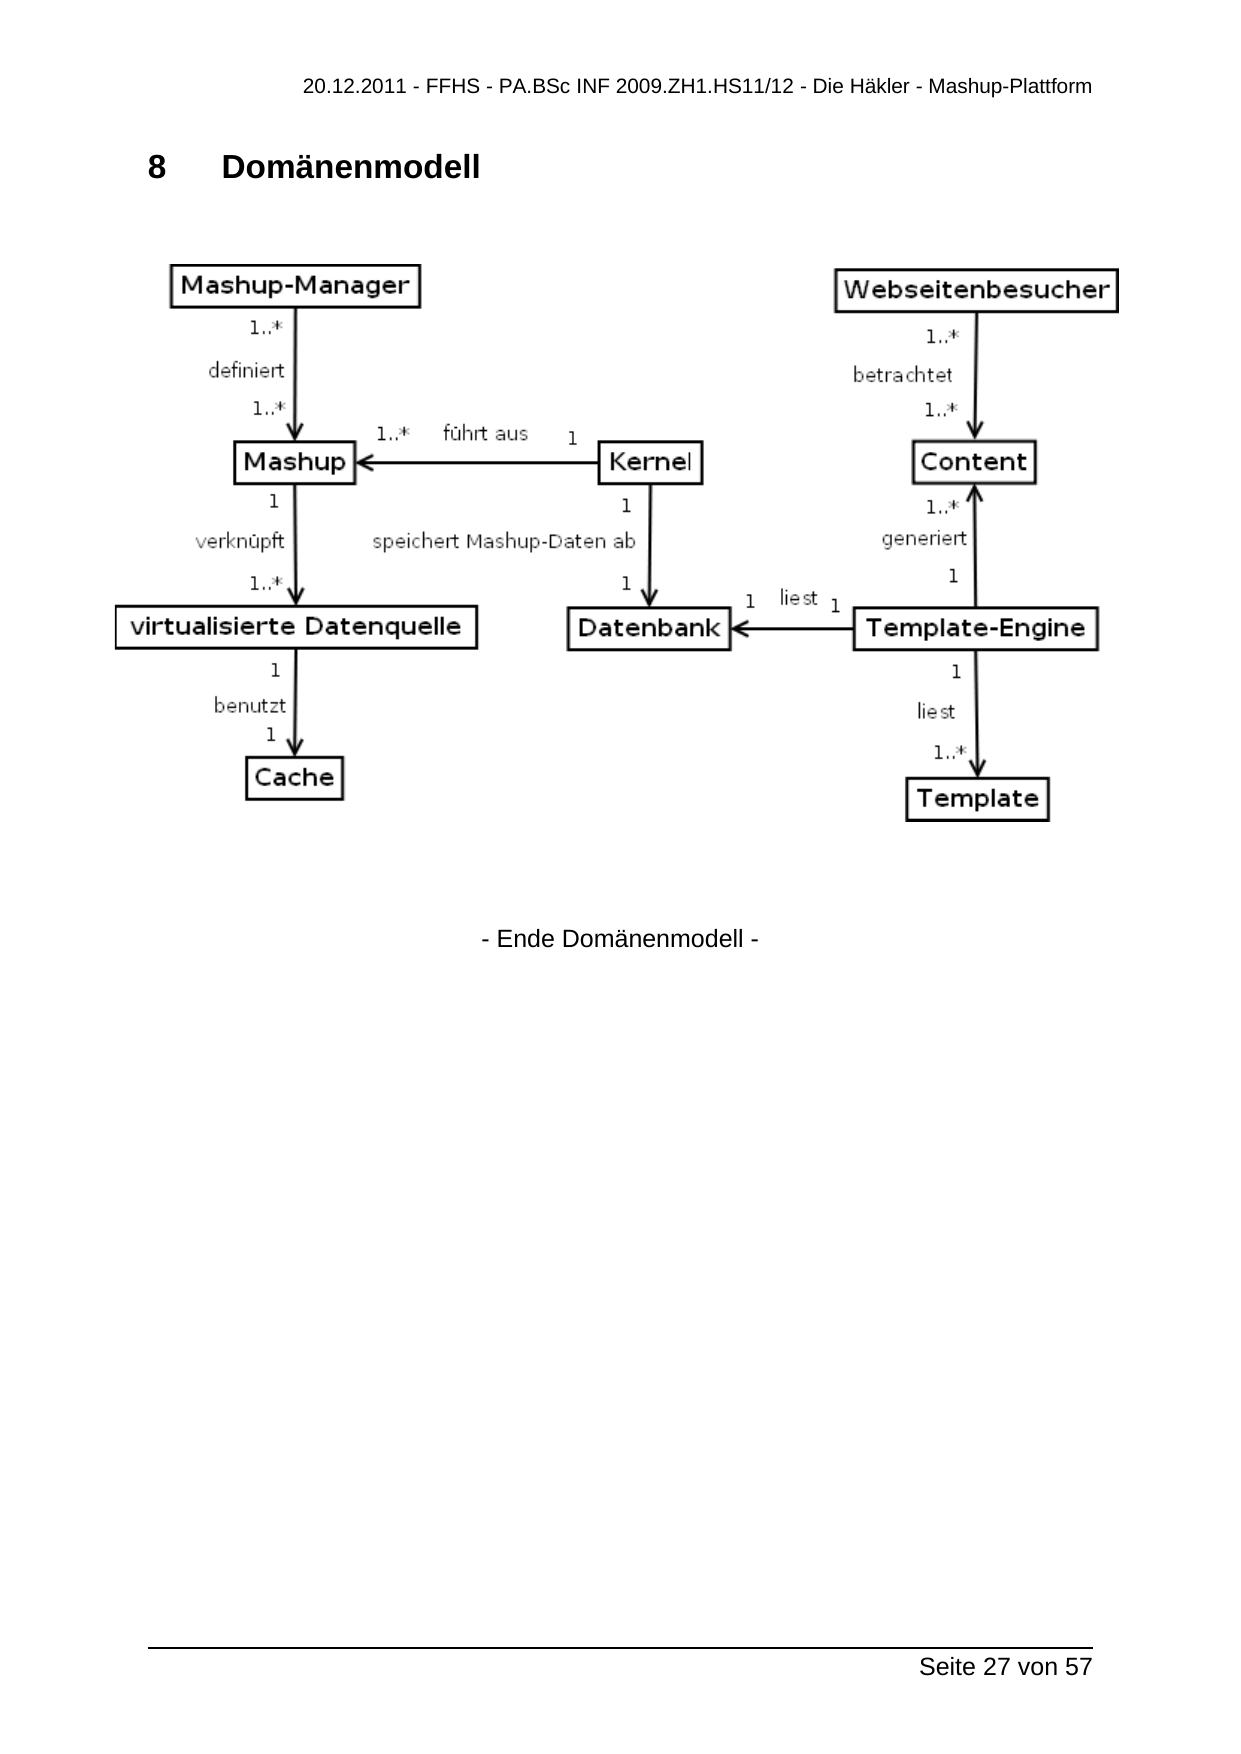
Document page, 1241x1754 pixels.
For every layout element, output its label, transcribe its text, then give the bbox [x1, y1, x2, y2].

text - Ende Domänenmodell - [148, 924, 1093, 953]
subtitle Domänenmodell [148, 148, 1093, 186]
picture [114, 264, 1119, 822]
